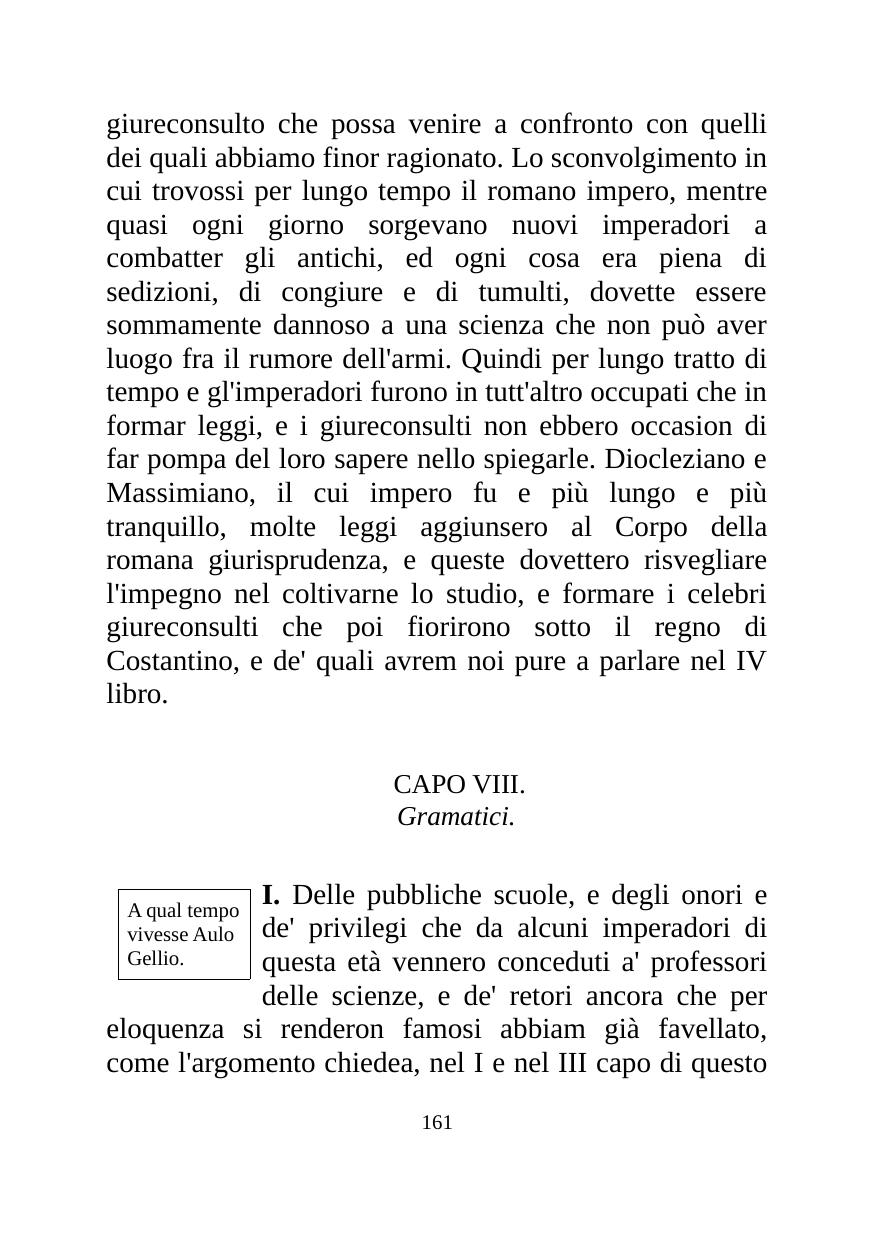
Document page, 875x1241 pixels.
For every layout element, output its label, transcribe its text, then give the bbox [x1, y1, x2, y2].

subtitle CAPO VIII. Gramatici. [151, 768, 768, 831]
text giureconsulto che possa venire a confronto con quelli dei quali abbiamo finor ragionato. Lo sconvolgimento in cui trovossi per lungo tempo il romano impero, mentre quasi ogni giorno sorgevano nuovi imperadori a combatter gli antichi, ed ogni cosa era piena di sedizioni, di congiure e di tumulti, dovette essere sommamente dannoso a una scienza che non può aver luogo fra il rumore dell'armi. Quindi per lungo tratto di tempo e gl'imperadori furono in tutt'altro occupati che in formar leggi, e i giureconsulti non ebbero occasion di far pompa del loro sapere nello spiegarle. Diocleziano e Massimiano, il cui impero fu e più lungo e più tranquillo, molte leggi aggiunsero al Corpo della romana giurisprudenza, e queste dovettero risvegliare l'impegno nel coltivarne lo studio, e formare i celebri giureconsulti che poi fiorirono sotto il regno di Costantino, e de' quali avrem noi pure a parlare nel IV libro. [106, 106, 768, 710]
text A qual tempo vivesse Aulo Gellio. [127, 898, 241, 970]
text I. Delle pubbliche scuole, e degli onori e de' privilegi che da alcuni imperadori di questa età vennero conceduti a' professori delle scienze, e de' retori ancora che per eloquenza si renderon famosi abbiam già favellato, come l'argomento chiedea, nel I e nel III capo di questo [106, 877, 768, 1078]
